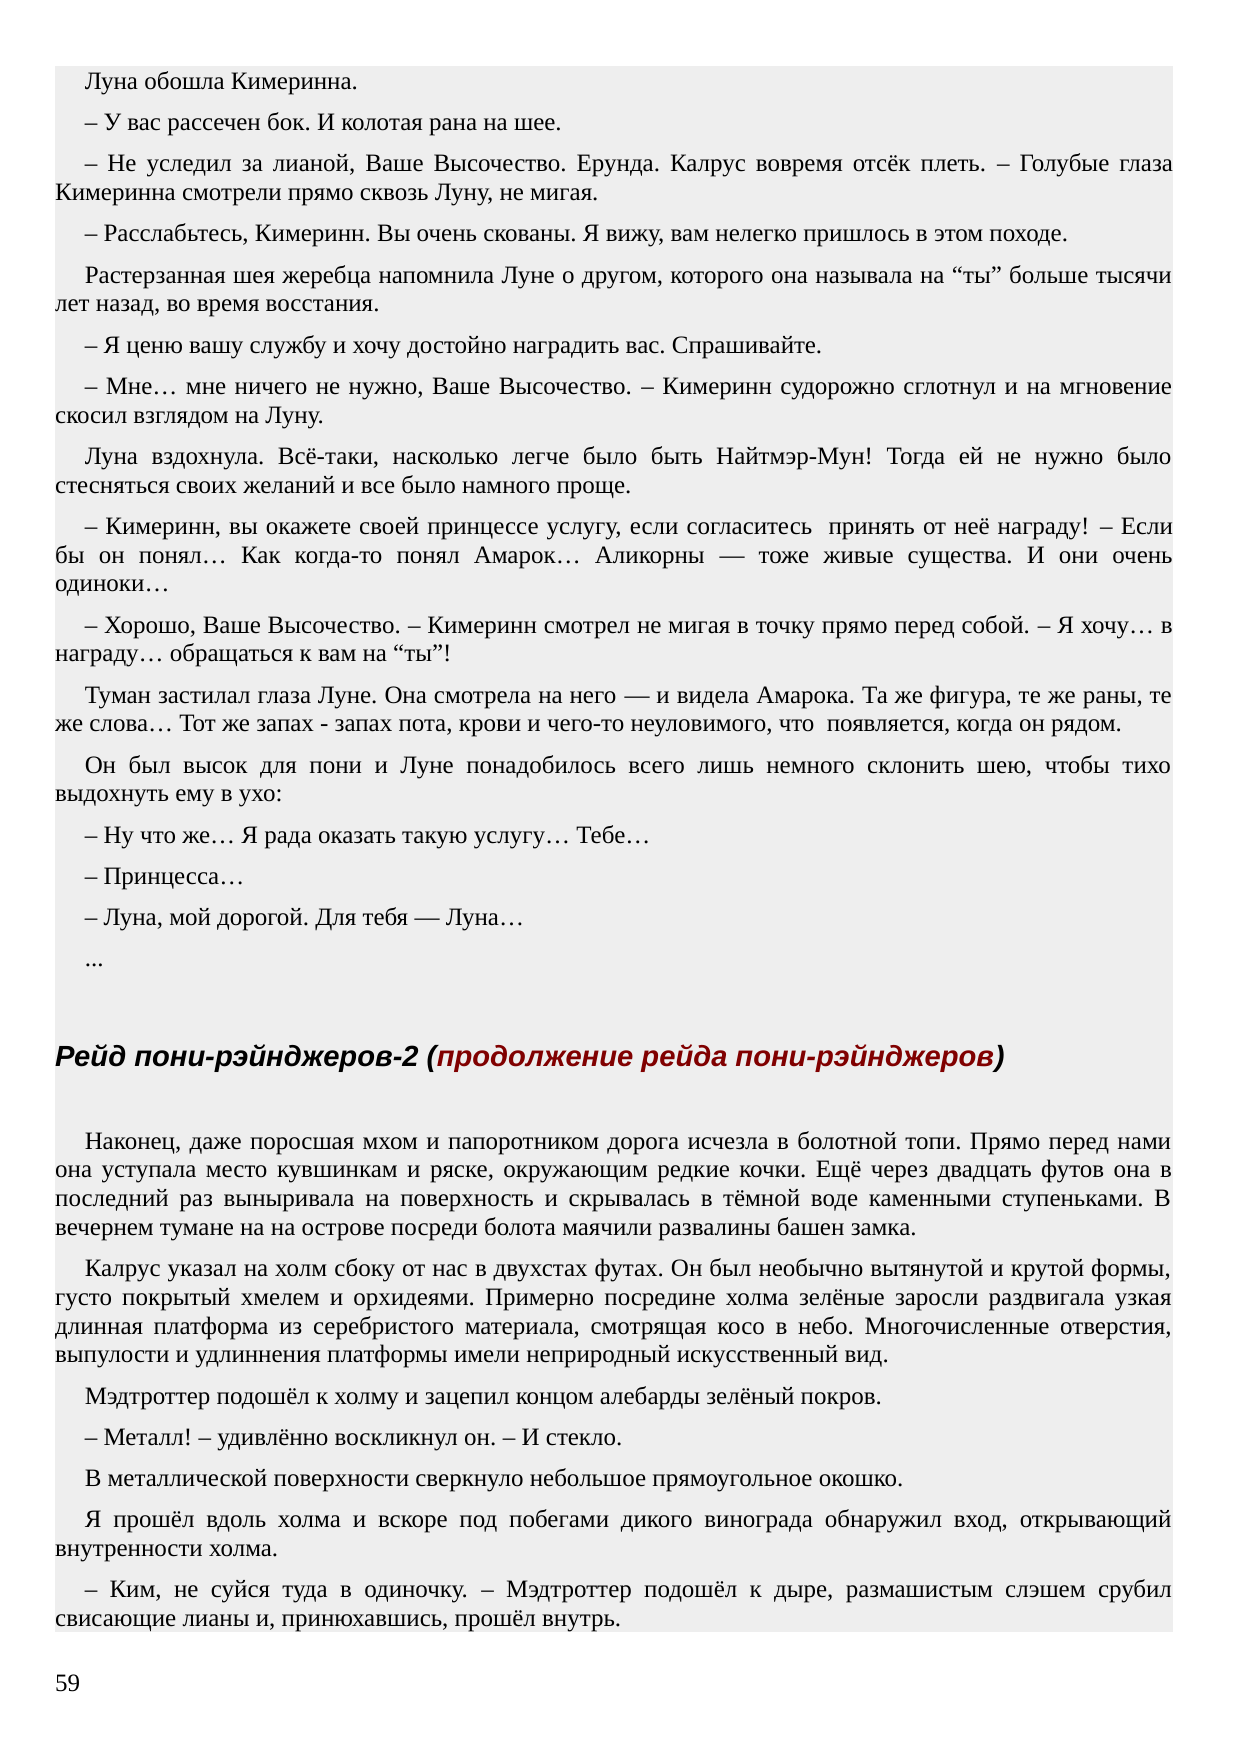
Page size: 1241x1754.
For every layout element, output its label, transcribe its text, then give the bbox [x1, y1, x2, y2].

text Мэдтроттер подошёл к холму и зацепил концом алебарды зелёный покров. [55, 1381, 1173, 1409]
text – Мне… мне ничего не нужно, Ваше Высочество. – Кимеринн судорожно сглотнул и на мгновение скосил взглядом на Луну. [55, 371, 1173, 428]
text – Ким, не суйся туда в одиночку. – Мэдтроттер подошёл к дыре, размашистым слэшем срубил свисающие лианы и, принюхавшись, прошёл внутрь. [55, 1574, 1173, 1632]
text Наконец, даже поросшая мхом и папоротником дорога исчезла в болотной топи. Прямо перед нами она уступала место кувшинкам и ряске, окружающим редкие кочки. Ещё через двадцать футов она в последний раз выныривала на поверхность и скрывалась в тёмной воде каменными ступеньками. В вечернем тумане на на острове посреди болота маячили развалины башен замка. [55, 1126, 1173, 1241]
text – Металл! – удивлённо воскликнул он. – И стекло. [55, 1422, 1173, 1451]
text Туман застилал глаза Луне. Она смотрела на него — и видела Амарока. Та же фигура, те же раны, те же слова… Тот же запах - запах пота, крови и чего-то неуловимого, что появляется, когда он рядом. [55, 680, 1173, 737]
text Он был высок для пони и Луне понадобилось всего лишь немного склонить шею, чтобы тихо выдохнуть ему в ухо: [55, 750, 1173, 807]
text – Не уследил за лианой, Ваше Высочество. Ерунда. Калрус вовремя отсёк плеть. – Голубые глаза Кимеринна смотрели прямо сквозь Луну, не мигая. [55, 148, 1173, 206]
text Я прошёл вдоль холма и вскоре под побегами дикого винограда обнаружил вход, открывающий внутренности холма. [55, 1504, 1173, 1562]
text – Хорошо, Ваше Высочество. – Кимеринн смотрел не мигая в точку прямо перед собой. – Я хочу… в награду… обращаться к вам на “ты”! [55, 610, 1173, 667]
text Растерзанная шея жеребца напомнила Луне о другом, которого она называла на “ты” больше тысячи лет назад, во время восстания. [55, 260, 1173, 317]
text – Я ценю вашу службу и хочу достойно наградить вас. Спрашивайте. [55, 330, 1173, 358]
text – Луна, мой дорогой. Для тебя — Луна… [55, 902, 1173, 931]
text – Кимеринн, вы окажете своей принцессе услугу, если согласитесь принять от неё награду! – Если бы он понял… Как когда-то понял Амарок… Аликорны — тоже живые существа. И они очень одиноки… [55, 511, 1173, 597]
text Калрус указал на холм сбоку от нас в двухстах футах. Он был необычно вытянутой и крутой формы, густо покрытый хмелем и орхидеями. Примерно посредине холма зелёные заросли раздвигала узкая длинная платформа из серебристого материала, смотрящая косо в небо. Многочисленные отверстия, выпулости и удлиннения платформы имели неприродный искусственный вид. [55, 1253, 1173, 1368]
text – Расслабьтесь, Кимеринн. Вы очень скованы. Я вижу, вам нелегко пришлось в этом походе. [55, 218, 1173, 247]
text – Принцесса… [55, 861, 1173, 890]
text В металлической поверхности сверкнуло небольшое прямоугольное окошко. [55, 1463, 1173, 1492]
text – У вас рассечен бок. И колотая рана на шее. [55, 107, 1173, 136]
text – Ну что же… Я рада оказать такую услугу… Тебе… [55, 820, 1173, 848]
text Луна вздохнула. Всё-таки, насколько легче было быть Найтмэр-Мун! Тогда ей не нужно было стесняться своих желаний и все было намного проще. [55, 441, 1173, 498]
subtitle Рейд пони-рэйнджеров-2 (продолжение рейда пони-рэйнджеров) [55, 1038, 1173, 1072]
text Луна обошла Кимеринна. [55, 66, 1173, 95]
text ... [55, 943, 1173, 972]
